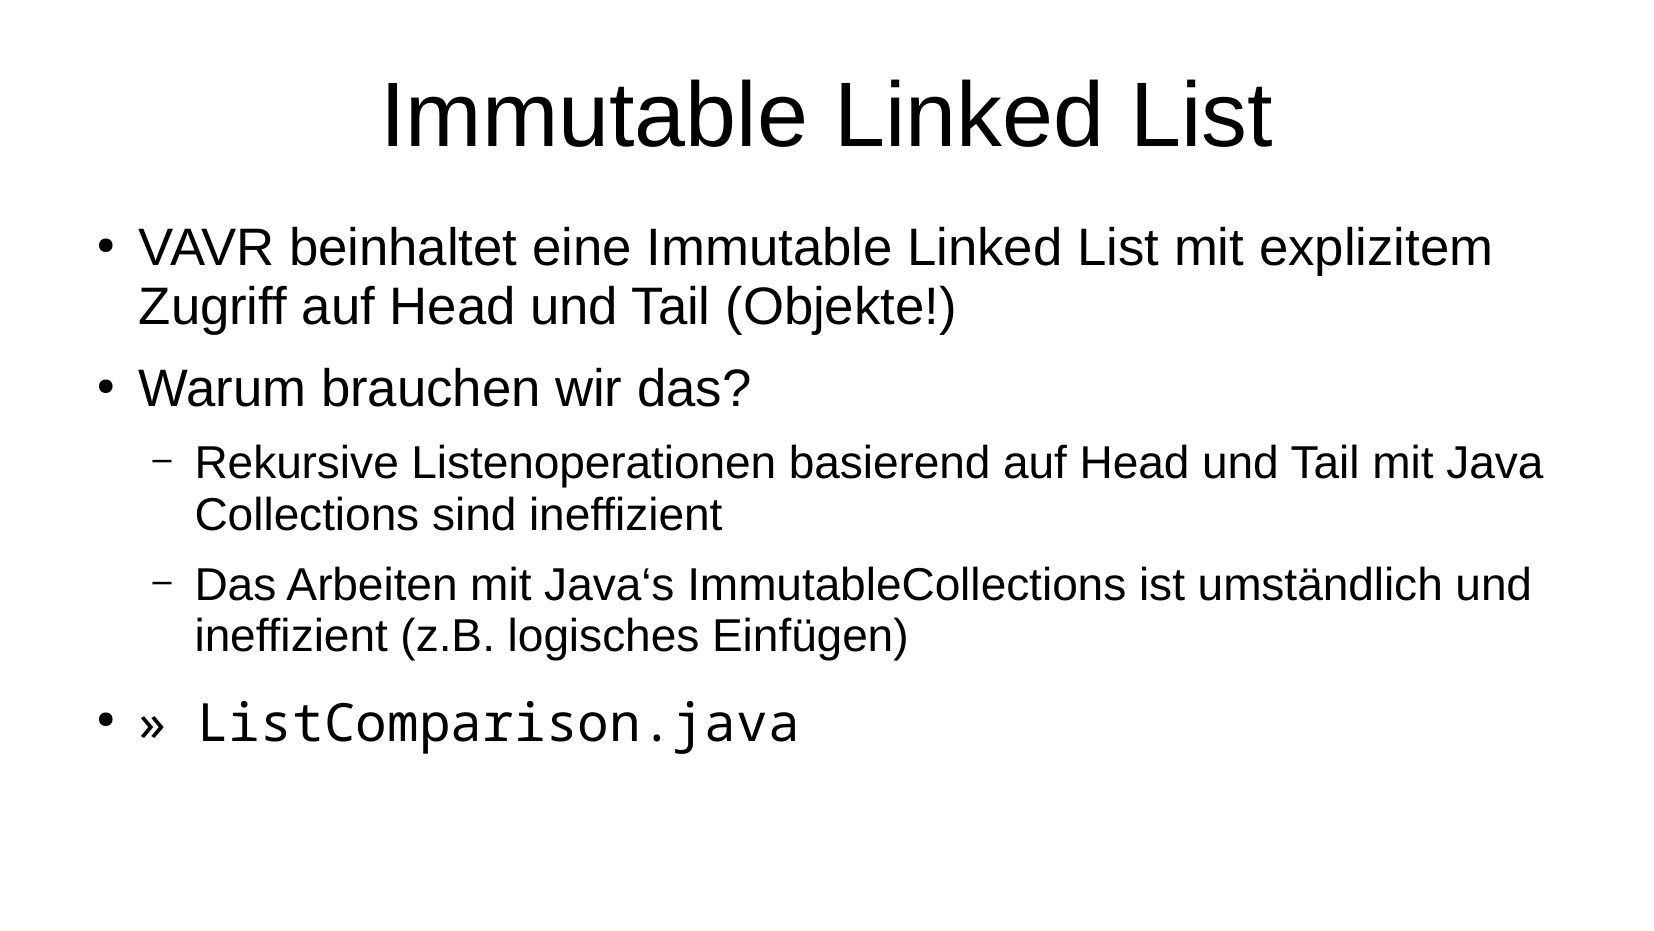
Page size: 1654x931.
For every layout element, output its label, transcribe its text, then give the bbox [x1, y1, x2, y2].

title Immutable Linked List [82, 37, 1571, 193]
list VAVR beinhaltet eine Immutable Linked List mit explizitem Zugriff auf Head und Tail (Objekte!) Warum brauchen wir das? Rekursive Listenoperationen basierend auf Head und Tail mit Java Collections sind ineffizient Das Arbeiten mit Java‘s ImmutableCollections ist umständlich und ineffizient (z.B. logisches Einfügen) » ListComparison.java [82, 217, 1571, 758]
